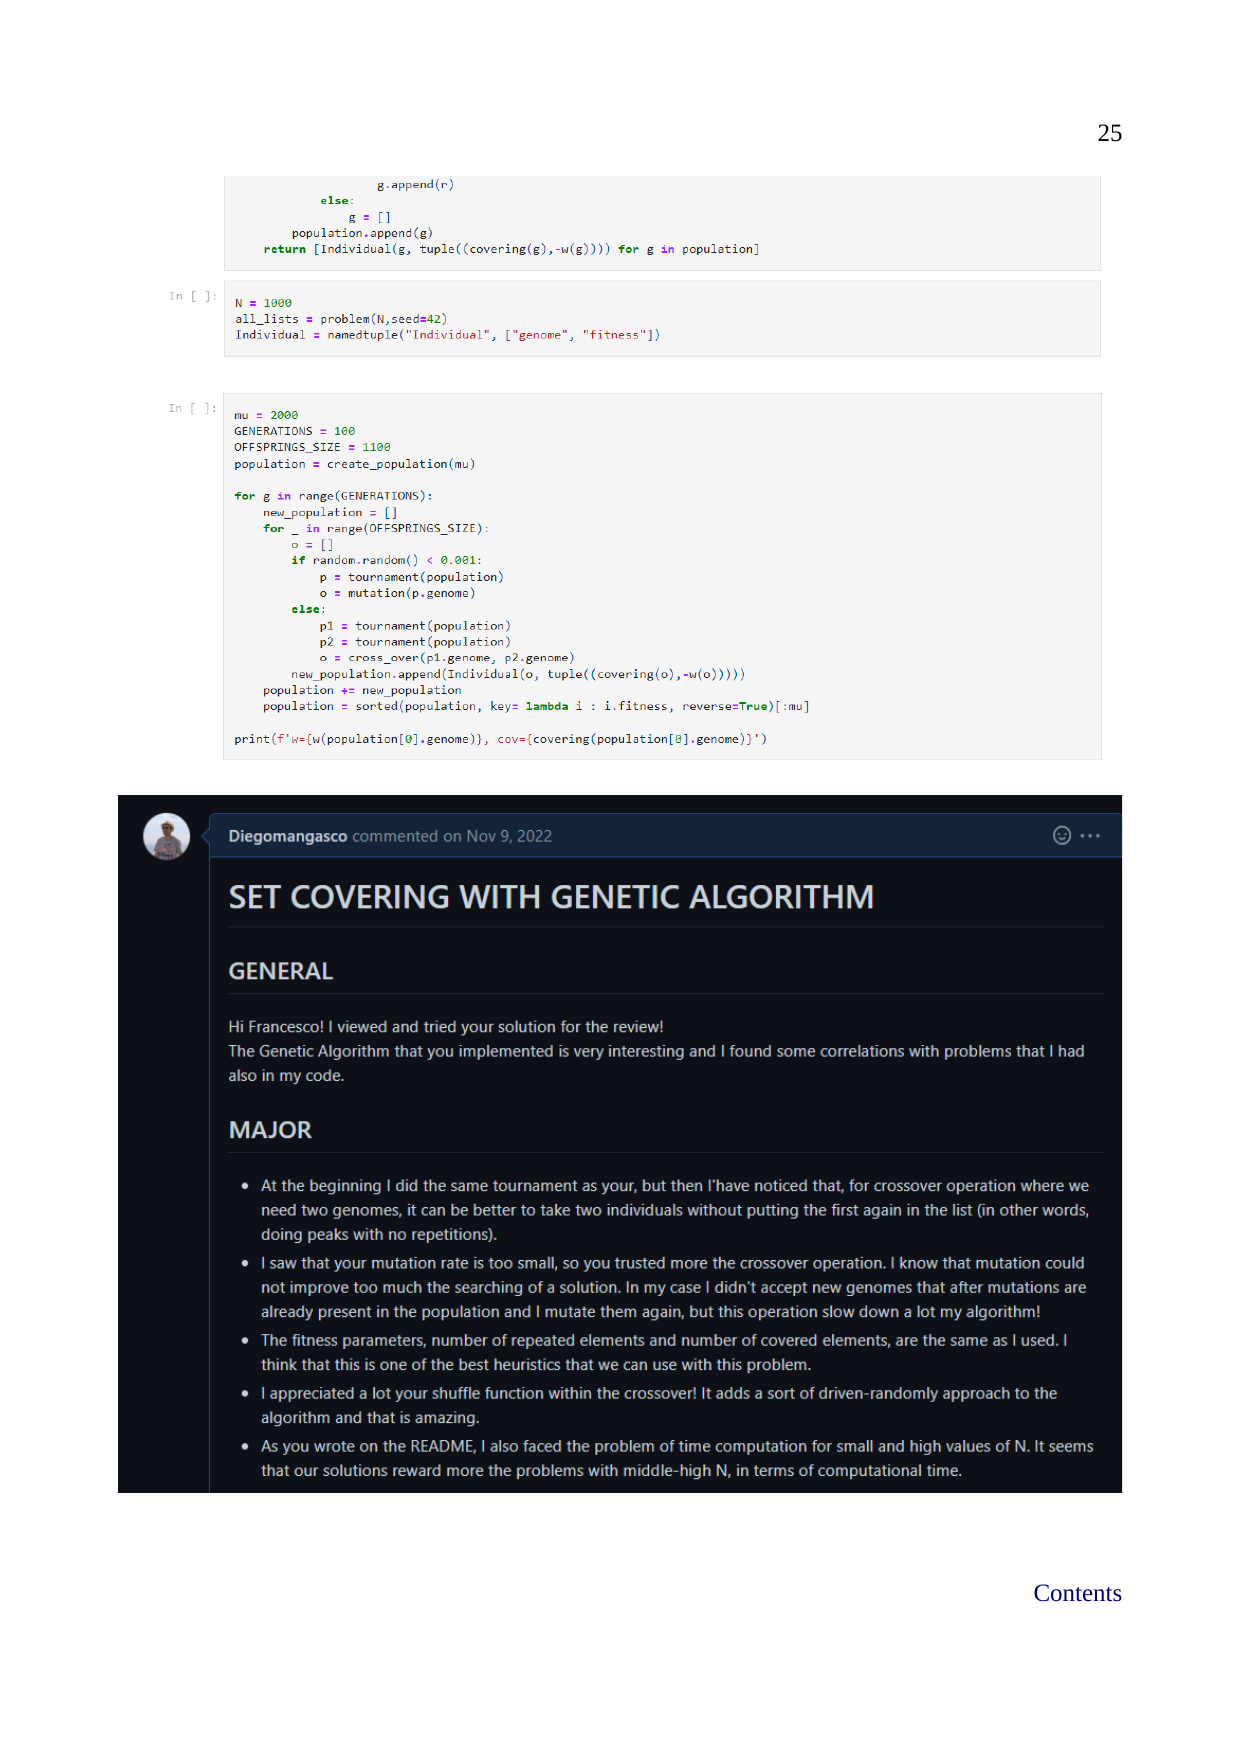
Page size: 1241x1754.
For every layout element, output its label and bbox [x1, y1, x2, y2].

picture [118, 795, 1123, 1493]
picture [118, 176, 1123, 362]
picture [118, 390, 1123, 767]
